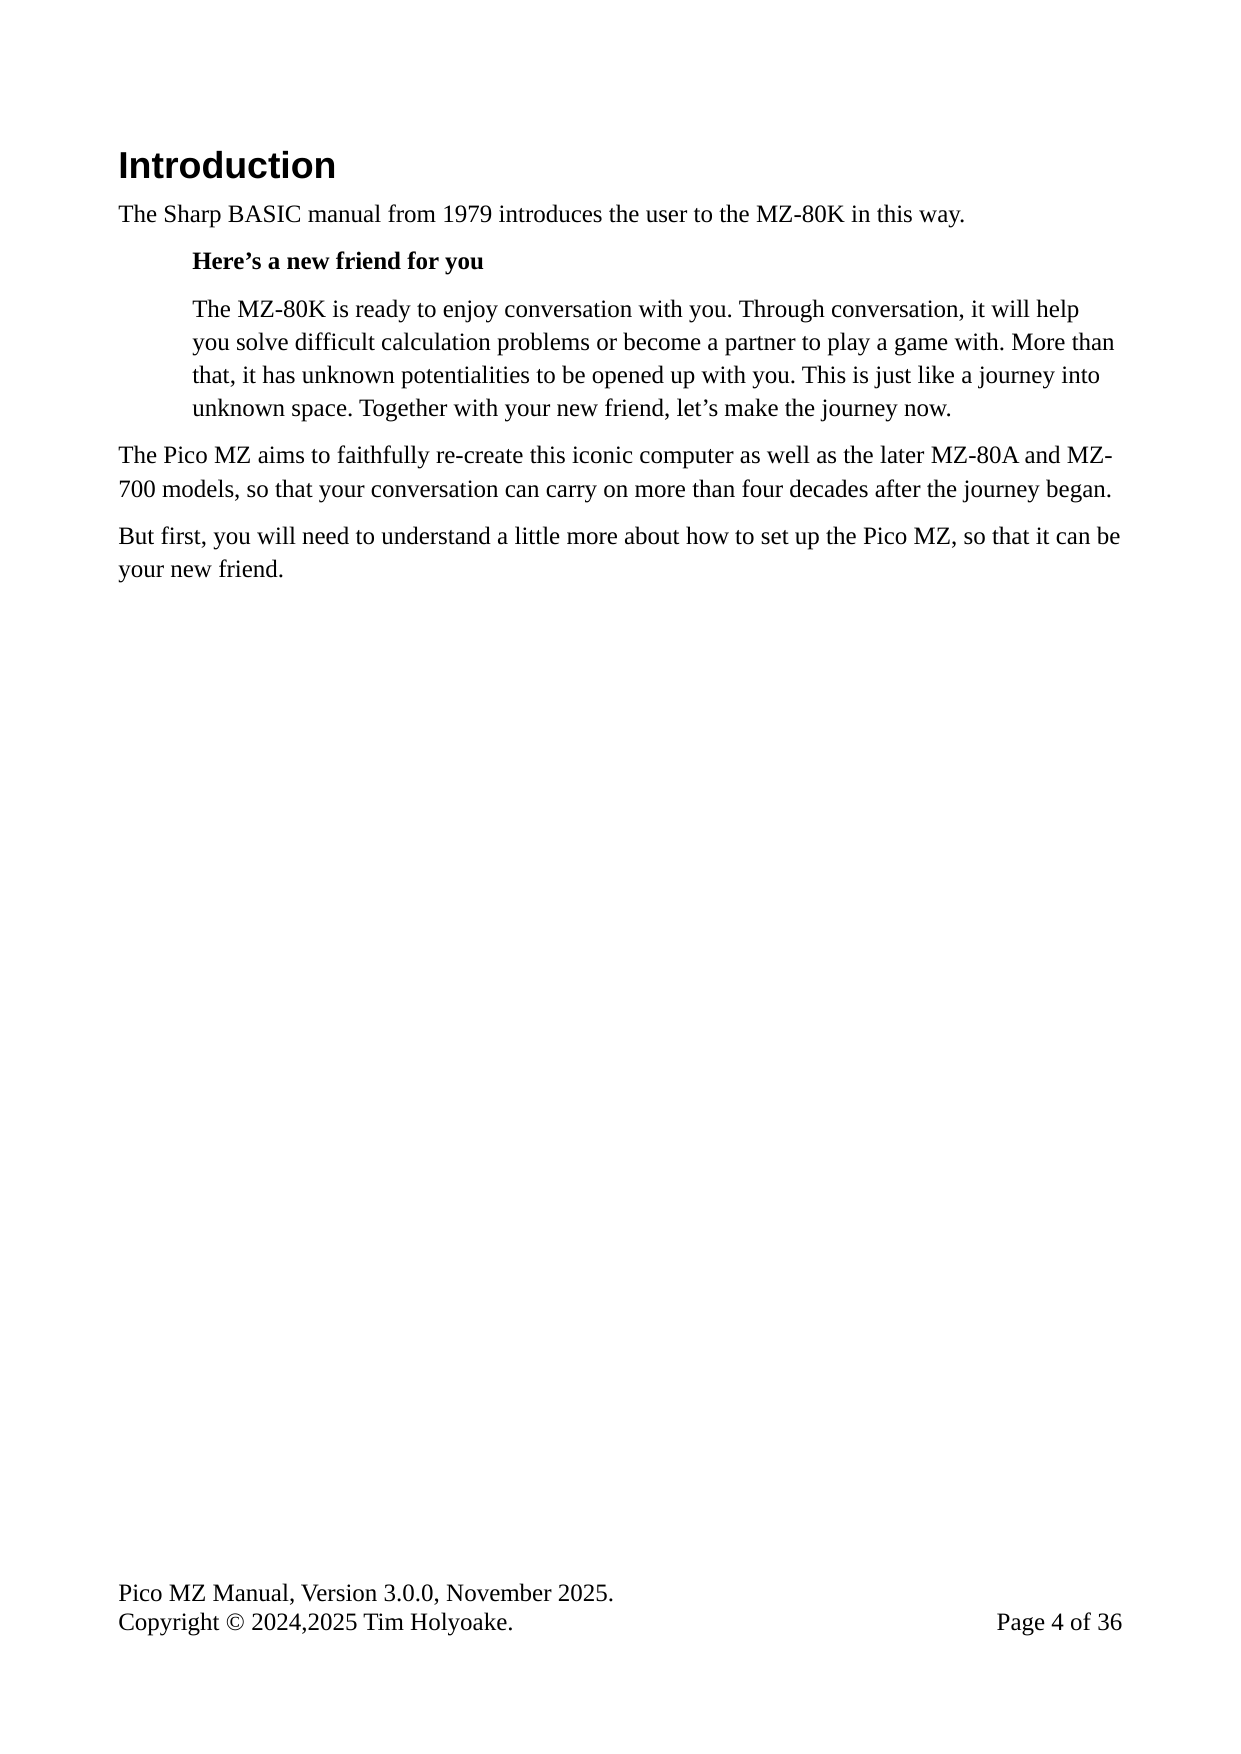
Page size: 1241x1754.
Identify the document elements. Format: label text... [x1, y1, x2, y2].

text But first, you will need to understand a little more about how to set up the Pico MZ, so that it can be your new friend. [118, 521, 1122, 583]
subtitle Introduction [118, 143, 1122, 186]
text The MZ-80K is ready to enjoy conversation with you. Through conversation, it will help you solve difficult calculation problems or become a partner to play a game with. More than that, it has unknown potentialities to be opened up with you. This is just like a journey into unknown space. Together with your new friend, let’s make the journey now. [118, 294, 1122, 422]
text The Pico MZ aims to faithfully re-create this iconic computer as well as the later MZ-80A and MZ-700 models, so that your conversation can carry on more than four decades after the journey began. [118, 441, 1122, 502]
text Here’s a new friend for you [118, 246, 1122, 275]
text The Sharp BASIC manual from 1979 introduces the user to the MZ-80K in this way. [118, 199, 1122, 227]
